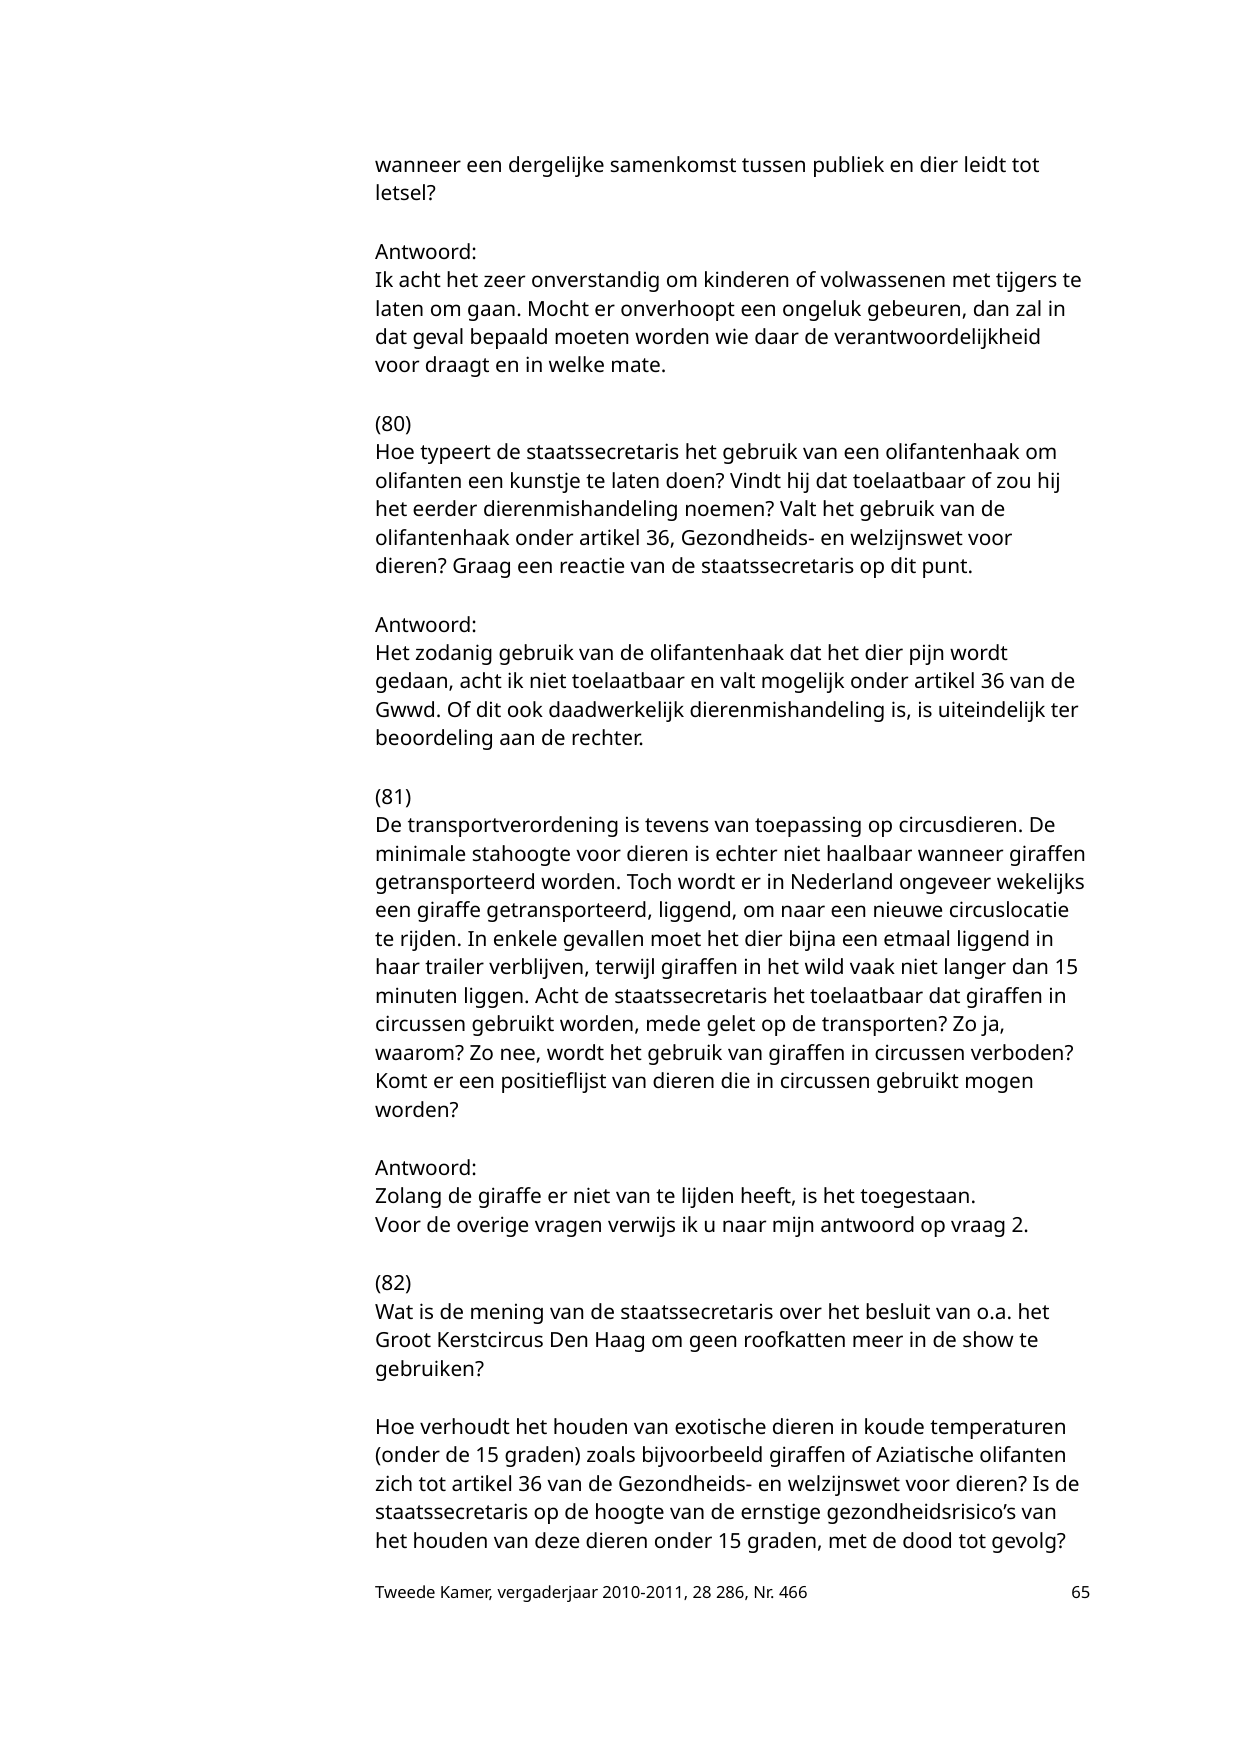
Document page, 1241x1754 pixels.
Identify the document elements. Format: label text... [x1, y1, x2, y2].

text Hoe typeert de staatssecretaris het gebruik van een olifantenhaak om olifanten een kunstje te laten doen? Vindt hij dat toelaatbaar of zou hij het eerder dierenmishandeling noemen? Valt het gebruik van de olifantenhaak onder artikel 36, Gezondheids- en welzijnswet voor dieren? Graag een reactie van de staatssecretaris op dit punt. [375, 437, 1090, 580]
text Voor de overige vragen verwijs ik u naar mijn antwoord op vraag 2. [375, 1210, 1090, 1238]
text (80) [375, 409, 1090, 437]
text Wat is de mening van de staatssecretaris over het besluit van o.a. het Groot Kerstcircus Den Haag om geen roofkatten meer in de show te gebruiken? [375, 1297, 1090, 1382]
text Antwoord: [375, 610, 1090, 638]
text Ik acht het zeer onverstandig om kinderen of volwassenen met tijgers te laten om gaan. Mocht er onverhoopt een ongeluk gebeuren, dan zal in dat geval bepaald moeten worden wie daar de verantwoordelijkheid voor draagt en in welke mate. [375, 265, 1090, 379]
text Hoe verhoudt het houden van exotische dieren in koude temperaturen (onder de 15 graden) zoals bijvoorbeeld giraffen of Aziatische olifanten zich tot artikel 36 van de Gezondheids- en welzijnswet voor dieren? Is de staatssecretaris op de hoogte van de ernstige gezondheidsrisico’s van het houden van deze dieren onder 15 graden, met de dood tot gevolg? [375, 1412, 1090, 1554]
text Antwoord: [375, 237, 1090, 265]
text (82) [375, 1268, 1090, 1297]
text Komt er een positieflijst van dieren die in circussen gebruikt mogen worden? [375, 1066, 1090, 1123]
text De transportverordening is tevens van toepassing op circusdieren. De minimale stahoogte voor dieren is echter niet haalbaar wanneer giraffen getransporteerd worden. Toch wordt er in Nederland ongeveer wekelijks een giraffe getransporteerd, liggend, om naar een nieuwe circuslocatie te rijden. In enkele gevallen moet het dier bijna een etmaal liggend in haar trailer verblijven, terwijl giraffen in het wild vaak niet langer dan 15 minuten liggen. Acht de staatssecretaris het toelaatbaar dat giraffen in circussen gebruikt worden, mede gelet op de transporten? Zo ja, waarom? Zo nee, wordt het gebruik van giraffen in circussen verboden? [375, 810, 1090, 1066]
text Zolang de giraffe er niet van te lijden heeft, is het toegestaan. [375, 1182, 1090, 1210]
text (81) [375, 782, 1090, 810]
text wanneer een dergelijke samenkomst tussen publiek en dier leidt tot letsel? [375, 150, 1090, 207]
text Het zodanig gebruik van de olifantenhaak dat het dier pijn wordt gedaan, acht ik niet toelaatbaar en valt mogelijk onder artikel 36 van de Gwwd. Of dit ook daadwerkelijk dierenmishandeling is, is uiteindelijk ter beoordeling aan de rechter. [375, 638, 1090, 752]
text Antwoord: [375, 1153, 1090, 1182]
